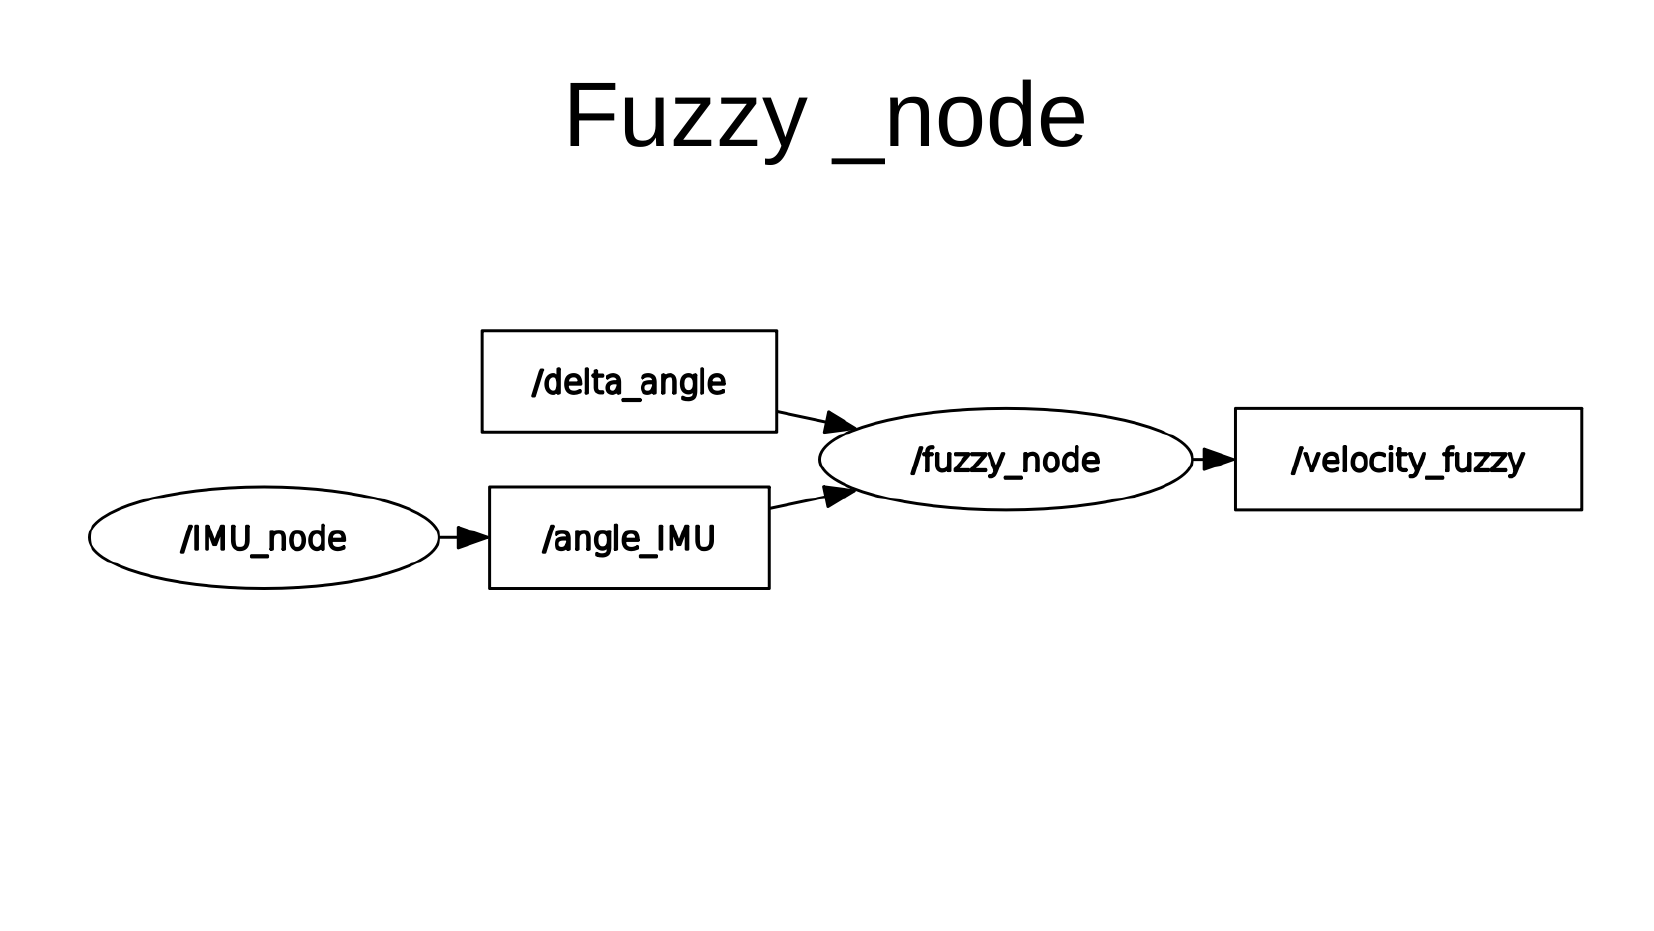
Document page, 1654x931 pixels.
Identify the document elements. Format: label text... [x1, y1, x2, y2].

title Fuzzy _node [82, 37, 1571, 193]
picture [4, 307, 1654, 627]
